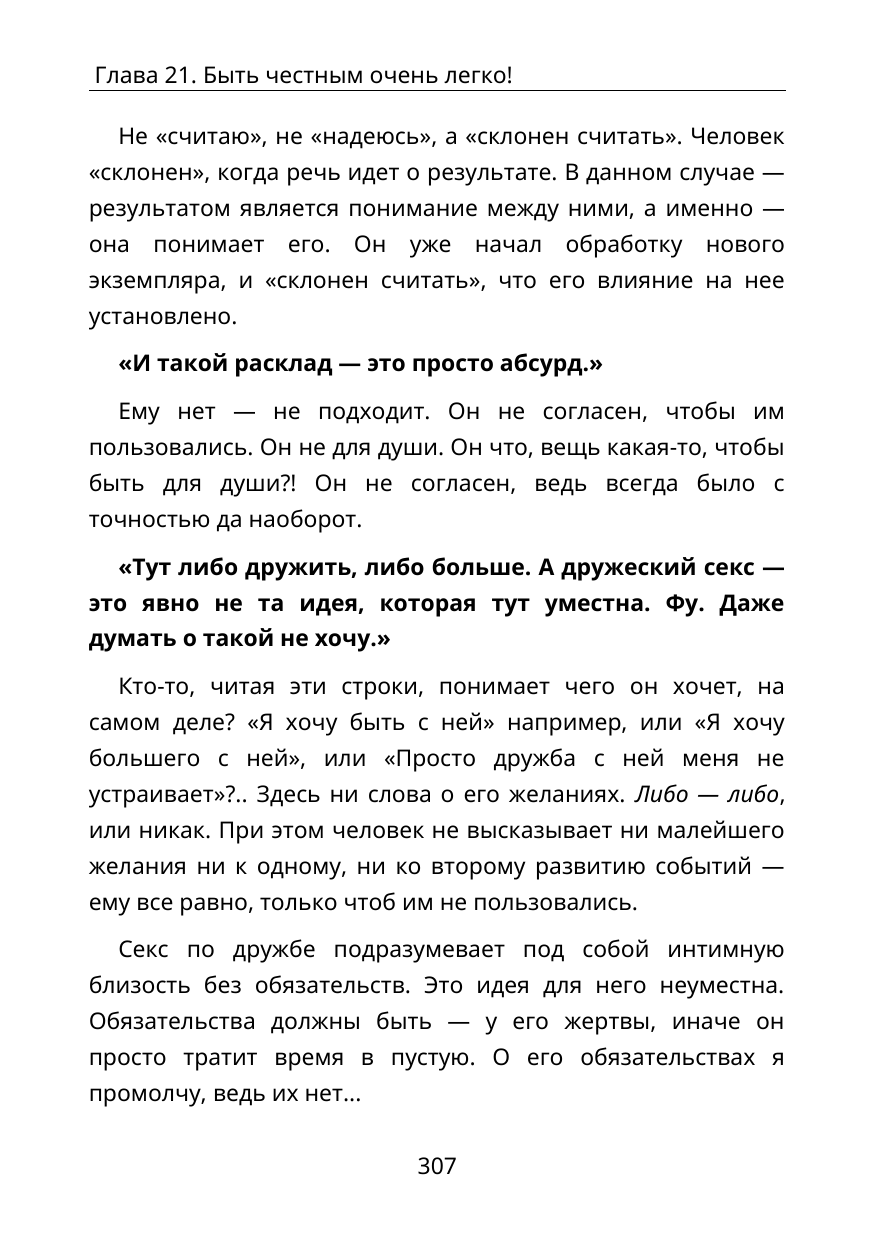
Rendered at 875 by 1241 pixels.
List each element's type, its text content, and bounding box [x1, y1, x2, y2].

text «Тут либо дружить, либо больше. А дружеский секс — это явно не та идея, которая тут уместна. Фу. Даже думать о такой не хочу.» [88, 551, 786, 654]
text Кто-то, читая эти строки, понимает чего он хочет, на самом деле? «Я хочу быть с ней» например, или «Я хочу большего с ней», или «Просто дружба с ней меня не устраивает»?.. Здесь ни слова о его желаниях. Либо — либо, или никак. При этом человек не высказывает ни малейшего желания ни к одному, ни ко второму развитию событий — ему все равно, только чтоб им не пользовались. [88, 670, 786, 917]
text «И такой расклад — это просто абсурд.» [88, 347, 786, 378]
text Секс по дружбе подразумевает под собой интимную близость без обязательств. Это идея для него неуместна. Обязательства должны быть — у его жертвы, иначе он просто тратит время в пустую. О его обязательствах я промолчу, ведь их нет... [88, 933, 786, 1108]
text Ему нет — не подходит. Он не согласен, чтобы им пользовались. Он не для души. Он что, вещь какая-то, чтобы быть для души?! Он не согласен, ведь всегда было с точностью да наоборот. [88, 395, 786, 534]
text Не «считаю», не «надеюсь», а «склонен считать». Человек «склонен», когда речь идет о результате. В данном случае — результатом является понимание между ними, а именно — она понимает его. Он уже начал обработку нового экземпляра, и «склонен считать», что его влияние на нее установлено. [88, 120, 786, 331]
